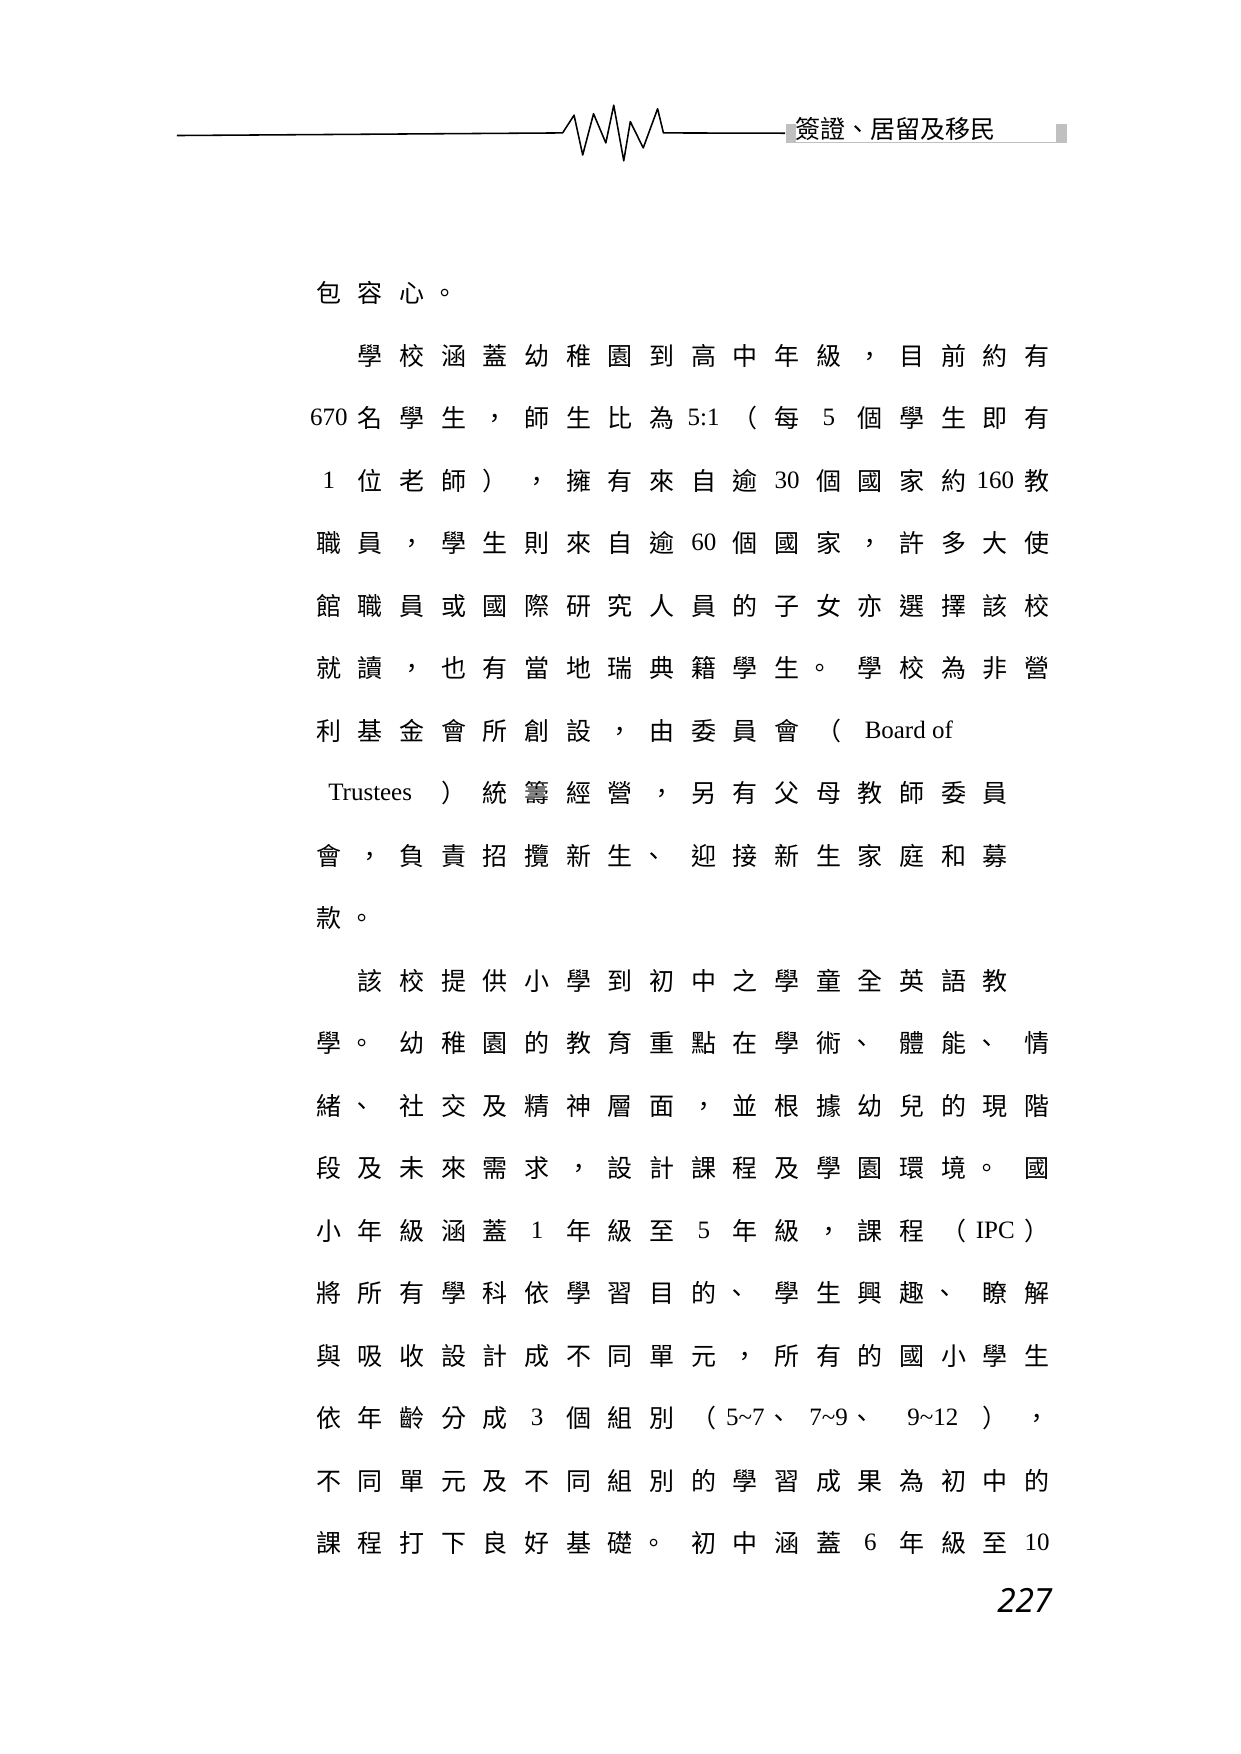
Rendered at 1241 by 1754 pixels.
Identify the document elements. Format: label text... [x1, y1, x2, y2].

text 學校涵蓋幼稚園到高中年級，目前約有670名學生，師生比為5:1（每5個學生即有1位老師），擁有來自逾30個國家約160教職員，學生則來自逾60個國家，許多大使館職員或國際研究人員的子女亦選擇該校就讀，也有當地瑞典籍學生。學校為非營利基金會所創設，由委員會（Board of Trustees）統籌經營，另有父母教師委員會，負責招攬新生、迎接新生家庭和募款。 [281, 313, 1058, 938]
text 該校提供小學到初中之學童全英語教學。幼稚園的教育重點在學術、體能、情緒、社交及精神層面，並根據幼兒的現階段及未來需求，設計課程及學園環境。國小年級涵蓋1年級至5年級，課程（IPC）將所有學科依學習目的、學生興趣、瞭解與吸收設計成不同單元，所有的國小學生依年齡分成3個組別（5~7、7~9、9~12），不同單元及不同組別的學習成果為初中的課程打下良好基礎。初中涵蓋6年級至10 [281, 938, 1058, 1563]
text 包容心。 [281, 250, 1058, 313]
